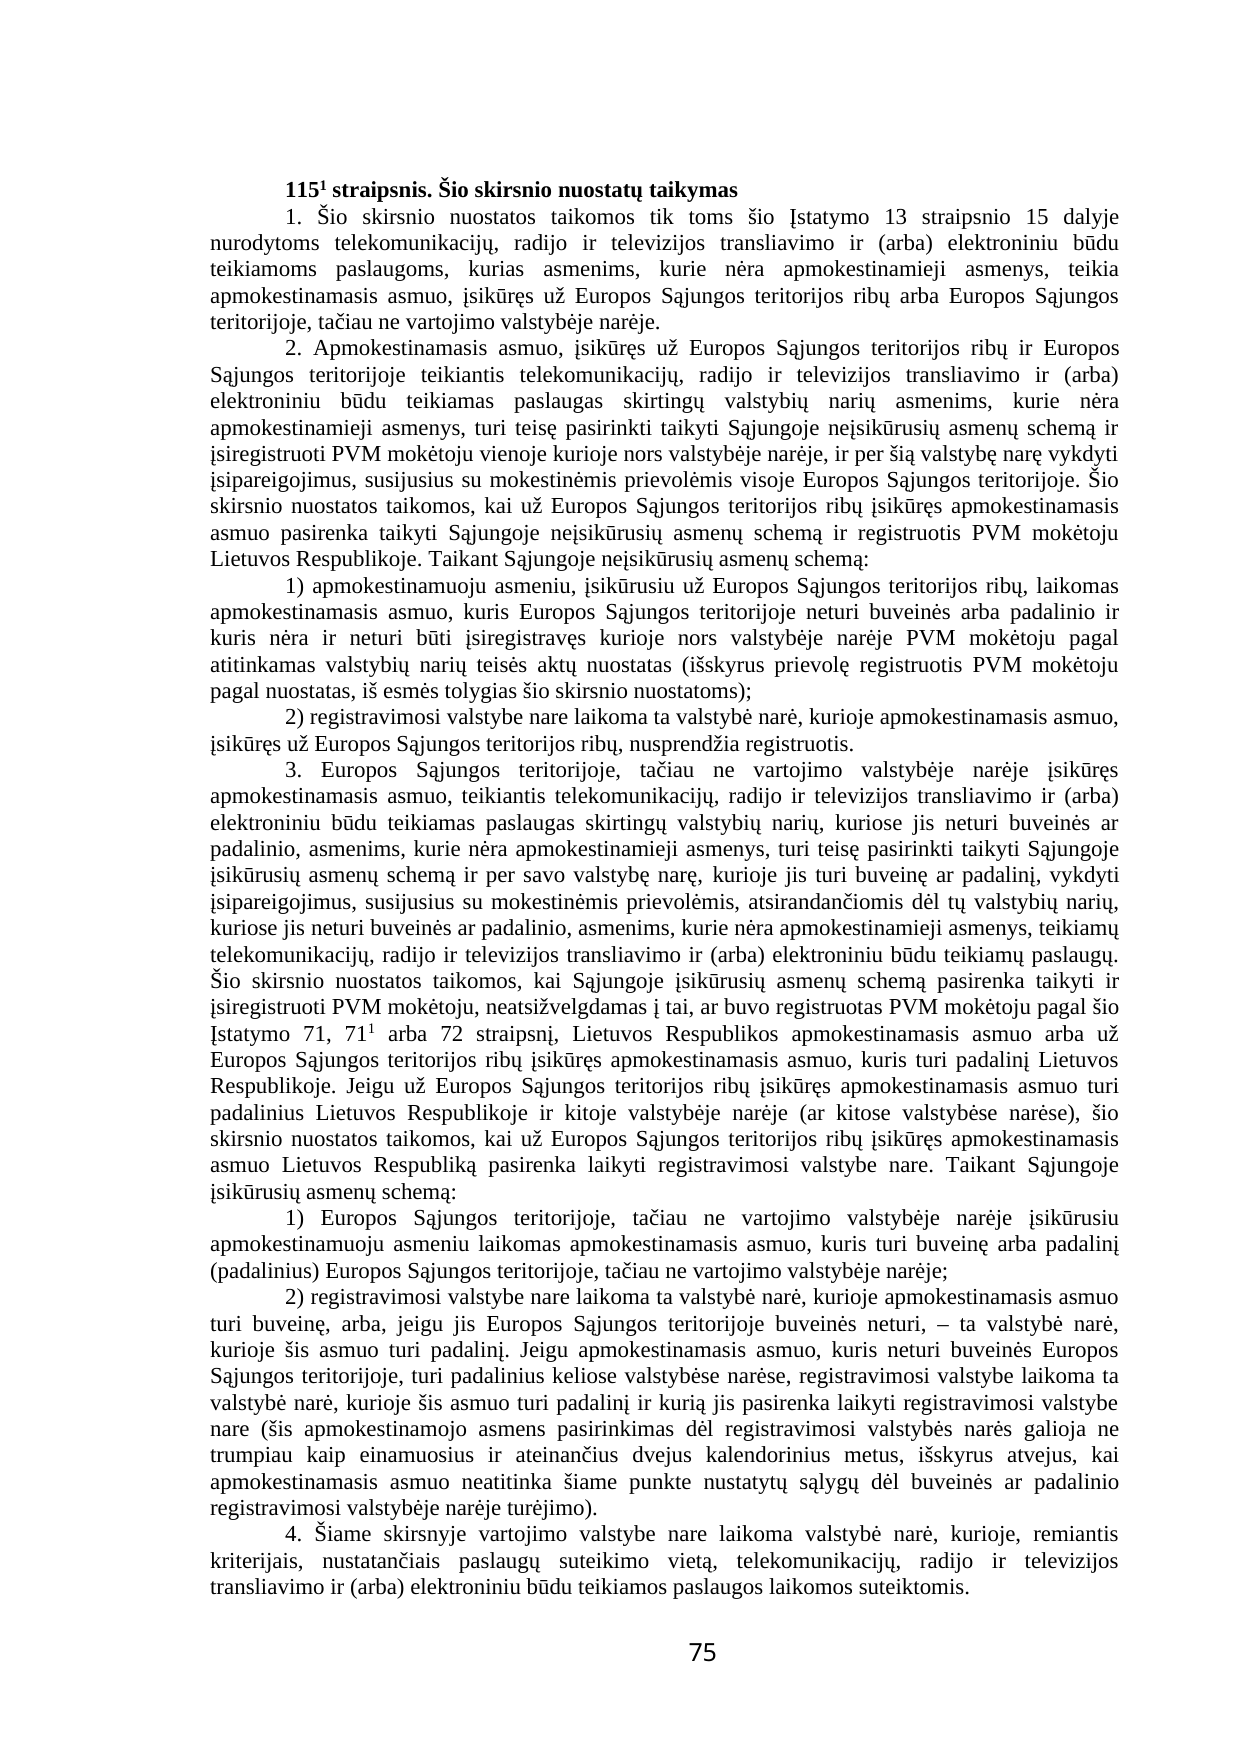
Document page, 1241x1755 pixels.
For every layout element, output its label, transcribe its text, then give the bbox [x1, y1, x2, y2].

text 1151 straipsnis. Šio skirsnio nuostatų taikymas [210, 176, 1120, 203]
text 3. Europos Sąjungos teritorijoje, tačiau ne vartojimo valstybėje narėje įsikūręs apmokestinamasis asmuo, teikiantis telekomunikacijų, radijo ir televizijos transliavimo ir (arba) elektroniniu būdu teikiamas paslaugas skirtingų valstybių narių, kuriose jis neturi buveinės ar padalinio, asmenims, kurie nėra apmokestinamieji asmenys, turi teisę pasirinkti taikyti Sąjungoje įsikūrusių asmenų schemą ir per savo valstybę narę, kurioje jis turi buveinę ar padalinį, vykdyti įsipareigojimus, susijusius su mokestinėmis prievolėmis, atsirandančiomis dėl tų valstybių narių, kuriose jis neturi buveinės ar padalinio, asmenims, kurie nėra apmokestinamieji asmenys, teikiamų telekomunikacijų, radijo ir televizijos transliavimo ir (arba) elektroniniu būdu teikiamų paslaugų. Šio skirsnio nuostatos taikomos, kai Sąjungoje įsikūrusių asmenų schemą pasirenka taikyti ir įsiregistruoti PVM mokėtoju, neatsižvelgdamas į tai, ar buvo registruotas PVM mokėtoju pagal šio Įstatymo 71, 711 arba 72 straipsnį, Lietuvos Respublikos apmokestinamasis asmuo arba už Europos Sąjungos teritorijos ribų įsikūręs apmokestinamasis asmuo, kuris turi padalinį Lietuvos Respublikoje. Jeigu už Europos Sąjungos teritorijos ribų įsikūręs apmokestinamasis asmuo turi padalinius Lietuvos Respublikoje ir kitoje valstybėje narėje (ar kitose valstybėse narėse), šio skirsnio nuostatos taikomos, kai už Europos Sąjungos teritorijos ribų įsikūręs apmokestinamasis asmuo Lietuvos Respubliką pasirenka laikyti registravimosi valstybe nare. Taikant Sąjungoje įsikūrusių asmenų schemą: [210, 756, 1120, 1204]
text 1. Šio skirsnio nuostatos taikomos tik toms šio Įstatymo 13 straipsnio 15 dalyje nurodytoms telekomunikacijų, radijo ir televizijos transliavimo ir (arba) elektroniniu būdu teikiamoms paslaugoms, kurias asmenims, kurie nėra apmokestinamieji asmenys, teikia apmokestinamasis asmuo, įsikūręs už Europos Sąjungos teritorijos ribų arba Europos Sąjungos teritorijoje, tačiau ne vartojimo valstybėje narėje. [210, 203, 1120, 334]
text 4. Šiame skirsnyje vartojimo valstybe nare laikoma valstybė narė, kurioje, remiantis kriterijais, nustatančiais paslaugų suteikimo vietą, telekomunikacijų, radijo ir televizijos transliavimo ir (arba) elektroniniu būdu teikiamos paslaugos laikomos suteiktomis. [210, 1520, 1120, 1599]
text 1) Europos Sąjungos teritorijoje, tačiau ne vartojimo valstybėje narėje įsikūrusiu apmokestinamuoju asmeniu laikomas apmokestinamasis asmuo, kuris turi buveinę arba padalinį (padalinius) Europos Sąjungos teritorijoje, tačiau ne vartojimo valstybėje narėje; [210, 1204, 1120, 1283]
text 2) registravimosi valstybe nare laikoma ta valstybė narė, kurioje apmokestinamasis asmuo turi buveinę, arba, jeigu jis Europos Sąjungos teritorijoje buveinės neturi, – ta valstybė narė, kurioje šis asmuo turi padalinį. Jeigu apmokestinamasis asmuo, kuris neturi buveinės Europos Sąjungos teritorijoje, turi padalinius keliose valstybėse narėse, registravimosi valstybe laikoma ta valstybė narė, kurioje šis asmuo turi padalinį ir kurią jis pasirenka laikyti registravimosi valstybe nare (šis apmokestinamojo asmens pasirinkimas dėl registravimosi valstybės narės galioja ne trumpiau kaip einamuosius ir ateinančius dvejus kalendorinius metus, išskyrus atvejus, kai apmokestinamasis asmuo neatitinka šiame punkte nustatytų sąlygų dėl buveinės ar padalinio registravimosi valstybėje narėje turėjimo). [210, 1283, 1120, 1520]
text 2. Apmokestinamasis asmuo, įsikūręs už Europos Sąjungos teritorijos ribų ir Europos Sąjungos teritorijoje teikiantis telekomunikacijų, radijo ir televizijos transliavimo ir (arba) elektroniniu būdu teikiamas paslaugas skirtingų valstybių narių asmenims, kurie nėra apmokestinamieji asmenys, turi teisę pasirinkti taikyti Sąjungoje neįsikūrusių asmenų schemą ir įsiregistruoti PVM mokėtoju vienoje kurioje nors valstybėje narėje, ir per šią valstybę narę vykdyti įsipareigojimus, susijusius su mokestinėmis prievolėmis visoje Europos Sąjungos teritorijoje. Šio skirsnio nuostatos taikomos, kai už Europos Sąjungos teritorijos ribų įsikūręs apmokestinamasis asmuo pasirenka taikyti Sąjungoje neįsikūrusių asmenų schemą ir registruotis PVM mokėtoju Lietuvos Respublikoje. Taikant Sąjungoje neįsikūrusių asmenų schemą: [210, 334, 1120, 572]
text 1) apmokestinamuoju asmeniu, įsikūrusiu už Europos Sąjungos teritorijos ribų, laikomas apmokestinamasis asmuo, kuris Europos Sąjungos teritorijoje neturi buveinės arba padalinio ir kuris nėra ir neturi būti įsiregistravęs kurioje nors valstybėje narėje PVM mokėtoju pagal atitinkamas valstybių narių teisės aktų nuostatas (išskyrus prievolę registruotis PVM mokėtoju pagal nuostatas, iš esmės tolygias šio skirsnio nuostatoms); [210, 572, 1120, 703]
text 2) registravimosi valstybe nare laikoma ta valstybė narė, kurioje apmokestinamasis asmuo, įsikūręs už Europos Sąjungos teritorijos ribų, nusprendžia registruotis. [210, 703, 1120, 756]
